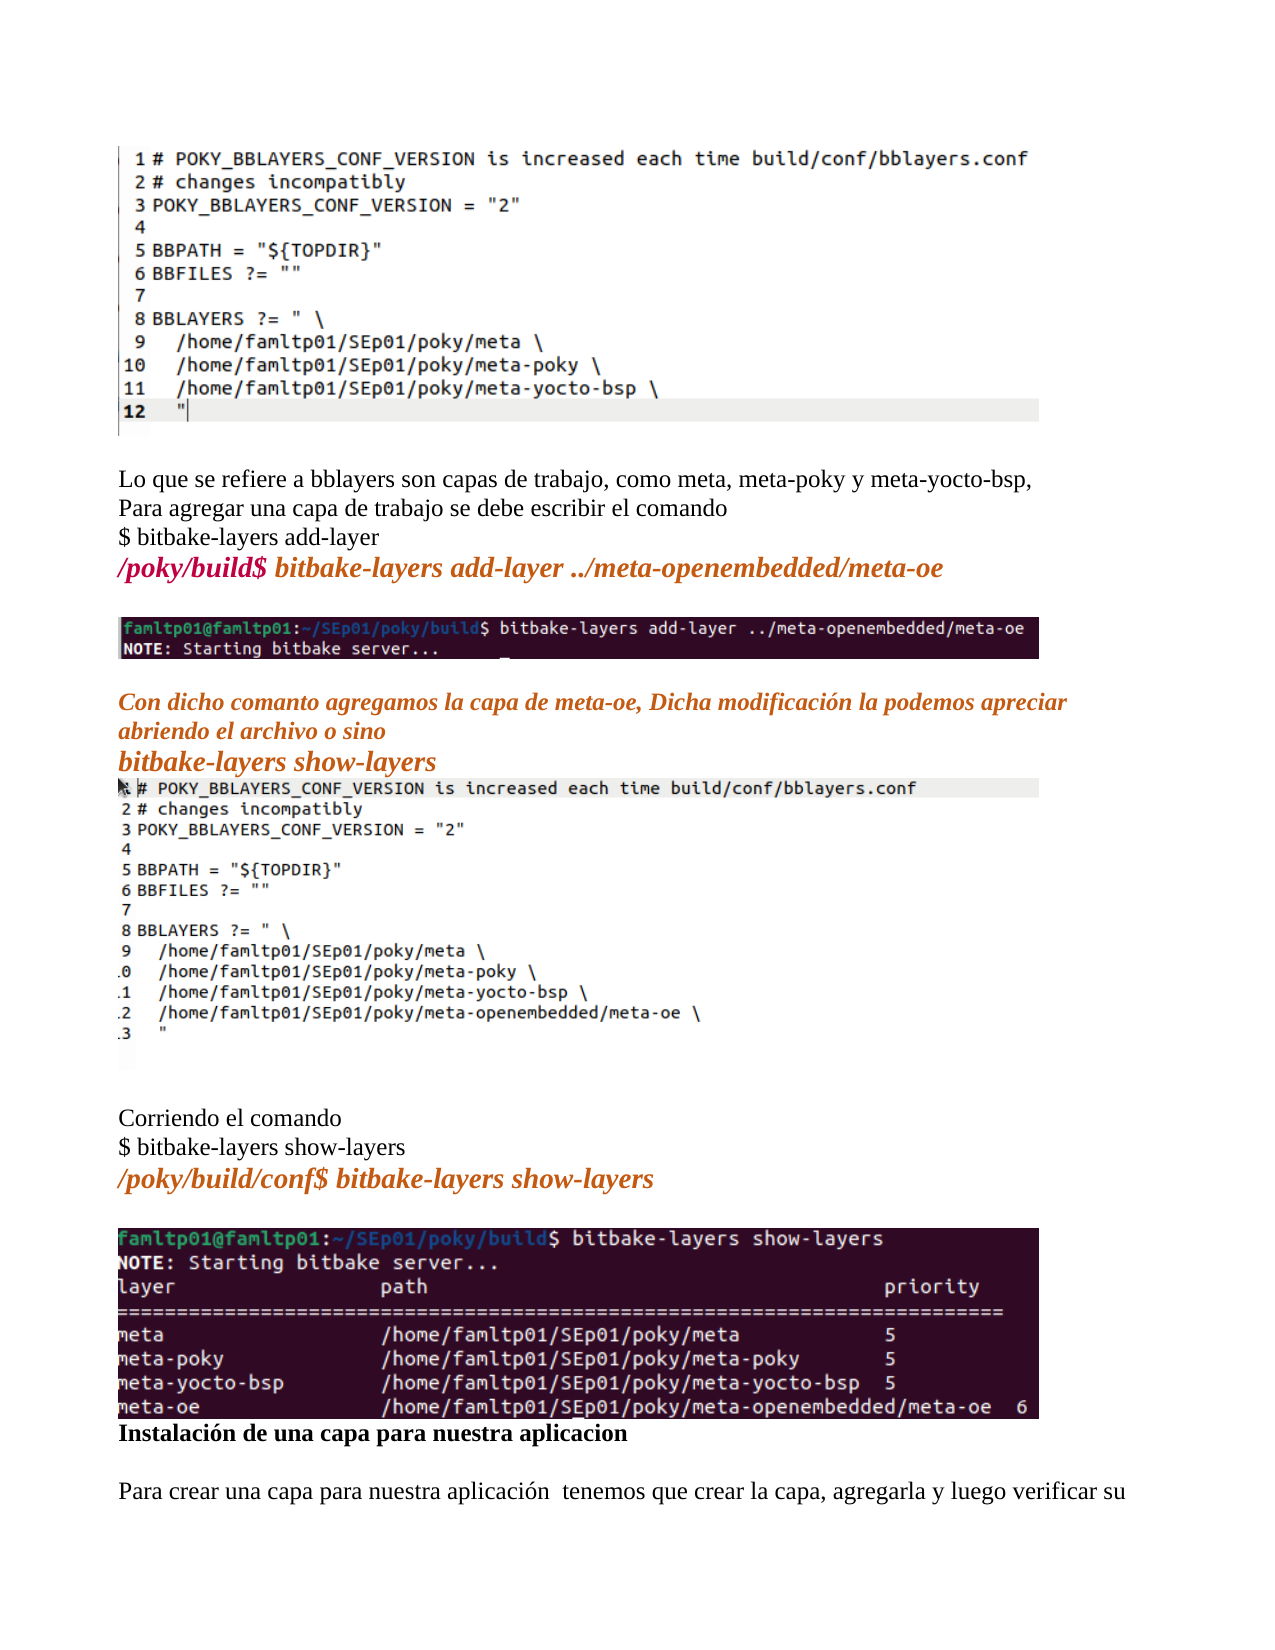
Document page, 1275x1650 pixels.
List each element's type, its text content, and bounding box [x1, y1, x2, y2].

text $ bitbake-layers show-layers [118, 1132, 1157, 1161]
picture [118, 146, 1039, 436]
text Con dicho comanto agregamos la capa de meta-oe, Dicha modificación la podemos apreciar abriendo el archivo o sino [118, 687, 1157, 744]
text /poky/build/conf$ bitbake-layers show-layers [118, 1161, 1157, 1194]
text /poky/build$ bitbake-layers add-layer ../meta-openembedded/meta-oe [118, 550, 1157, 584]
text Instalación de una capa para nuestra aplicacion [118, 1418, 1157, 1447]
text bitbake-layers show-layers [118, 744, 1157, 778]
picture [118, 1228, 1039, 1419]
text $ bitbake-layers add-layer [118, 522, 1157, 550]
text Para crear una capa para nuestra aplicación tenemos que crear la capa, agregarla y luego verificar su [118, 1476, 1157, 1505]
picture [118, 617, 1039, 659]
text Para agregar una capa de trabajo se debe escribir el comando [118, 493, 1157, 522]
picture [118, 778, 1039, 1070]
text Corriendo el comando [118, 1103, 1157, 1132]
text Lo que se refiere a bblayers son capas de trabajo, como meta, meta-poky y meta-yocto-bsp, [118, 464, 1157, 493]
